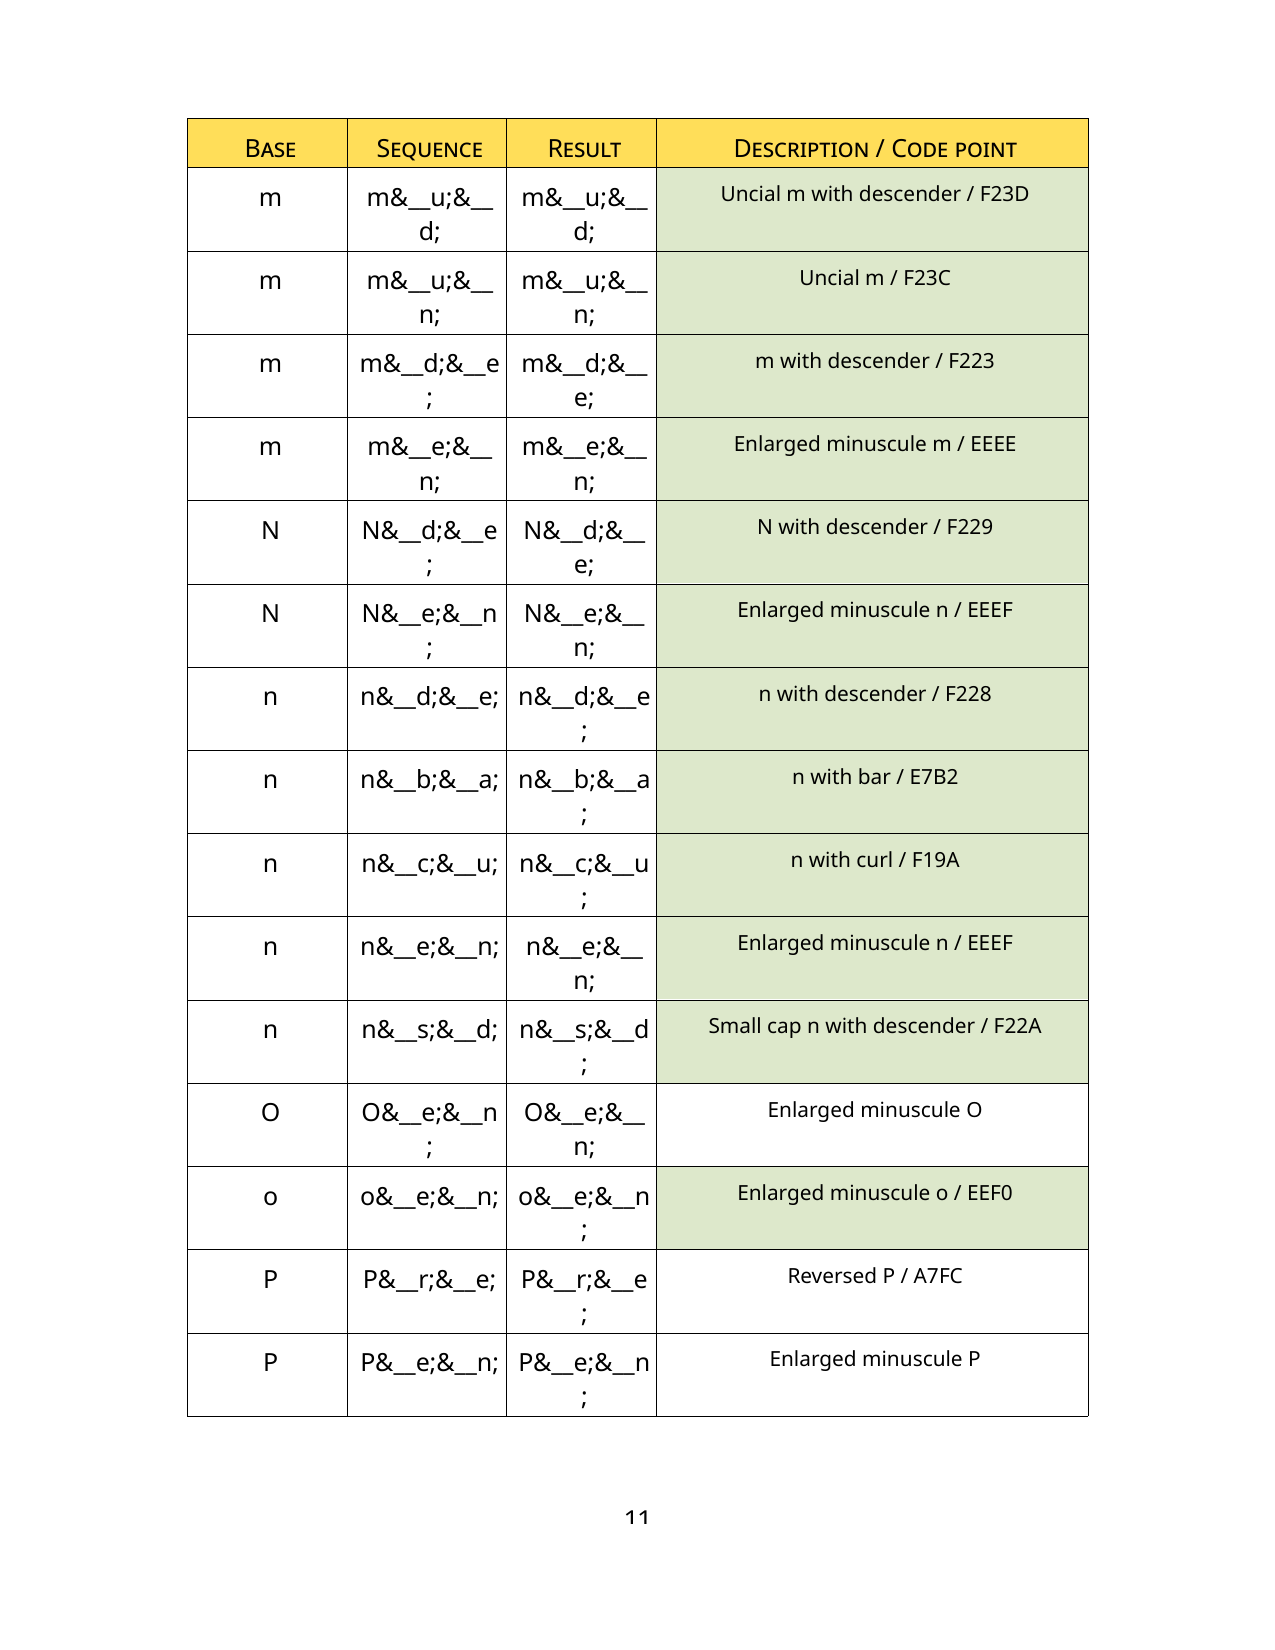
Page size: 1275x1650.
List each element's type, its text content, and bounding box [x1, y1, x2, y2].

table_cell n with descender / F228 [657, 668, 1088, 750]
table_cell N&__e;&__n; [507, 585, 656, 667]
table_cell m&__d;&__e; [507, 335, 656, 417]
table_cell m [188, 335, 347, 417]
table_cell Reversed P / A7FC [657, 1250, 1088, 1332]
table_cell m&__u;&__d; [507, 168, 656, 251]
table_cell O&__e;&__n; [507, 1084, 656, 1166]
table_cell Enlarged minuscule P [657, 1334, 1088, 1416]
table_cell m&__u;&__n; [348, 252, 506, 334]
table_cell n [188, 917, 347, 999]
table_cell m with descender / F223 [657, 335, 1088, 417]
table_cell n [188, 834, 347, 916]
table_cell P&__r;&__e; [507, 1250, 656, 1332]
table_cell N&__e;&__n; [348, 585, 506, 667]
table_header Description / Code point [657, 119, 1088, 167]
table_header Base [188, 119, 347, 167]
table_cell N with descender / F229 [657, 501, 1088, 583]
table_cell n with curl / F19A [657, 834, 1088, 916]
table_cell n [188, 751, 347, 833]
table_cell Enlarged minuscule n / EEEF [657, 917, 1088, 999]
table_cell n&__c;&__u; [348, 834, 506, 916]
table_cell m&__u;&__d; [348, 168, 506, 251]
table_cell o [188, 1167, 347, 1249]
table_cell n with bar / E7B2 [657, 751, 1088, 833]
table_cell n&__c;&__u; [507, 834, 656, 916]
table_cell Enlarged minuscule O [657, 1084, 1088, 1166]
table_cell m&__e;&__n; [348, 418, 506, 500]
table_cell m [188, 252, 347, 334]
table_cell n&__b;&__a; [348, 751, 506, 833]
table_cell Uncial m with descender / F23D [657, 168, 1088, 251]
table_cell N&__d;&__e; [507, 501, 656, 583]
table_cell Uncial m / F23C [657, 252, 1088, 334]
table_header Result [507, 119, 656, 167]
table_cell n [188, 668, 347, 750]
table_cell m&__u;&__n; [507, 252, 656, 334]
table_cell O&__e;&__n; [348, 1084, 506, 1166]
table_cell Enlarged minuscule n / EEEF [657, 585, 1088, 667]
table_cell n&__b;&__a; [507, 751, 656, 833]
table_cell N [188, 501, 347, 583]
table_cell P [188, 1334, 347, 1416]
table_cell o&__e;&__n; [348, 1167, 506, 1249]
table_cell n [188, 1001, 347, 1083]
table_cell o&__e;&__n; [507, 1167, 656, 1249]
table_cell n&__s;&__d; [507, 1001, 656, 1083]
table_cell n&__s;&__d; [348, 1001, 506, 1083]
table_cell n&__d;&__e; [507, 668, 656, 750]
table_cell Small cap n with descender / F22A [657, 1001, 1088, 1083]
table_cell P&__e;&__n; [507, 1334, 656, 1416]
table_cell O [188, 1084, 347, 1166]
table_cell P&__r;&__e; [348, 1250, 506, 1332]
table_cell Enlarged minuscule m / EEEE [657, 418, 1088, 500]
table_header Sequence [348, 119, 506, 167]
table_cell N [188, 585, 347, 667]
table_cell P&__e;&__n; [348, 1334, 506, 1416]
table_cell m [188, 418, 347, 500]
table_cell n&__e;&__n; [348, 917, 506, 999]
table_cell m [188, 168, 347, 251]
table_cell n&__d;&__e; [348, 668, 506, 750]
table_cell N&__d;&__e; [348, 501, 506, 583]
table_cell n&__e;&__n; [507, 917, 656, 999]
table_cell m&__d;&__e; [348, 335, 506, 417]
table_cell P [188, 1250, 347, 1332]
table_cell m&__e;&__n; [507, 418, 656, 500]
table_cell Enlarged minuscule o / EEF0 [657, 1167, 1088, 1249]
